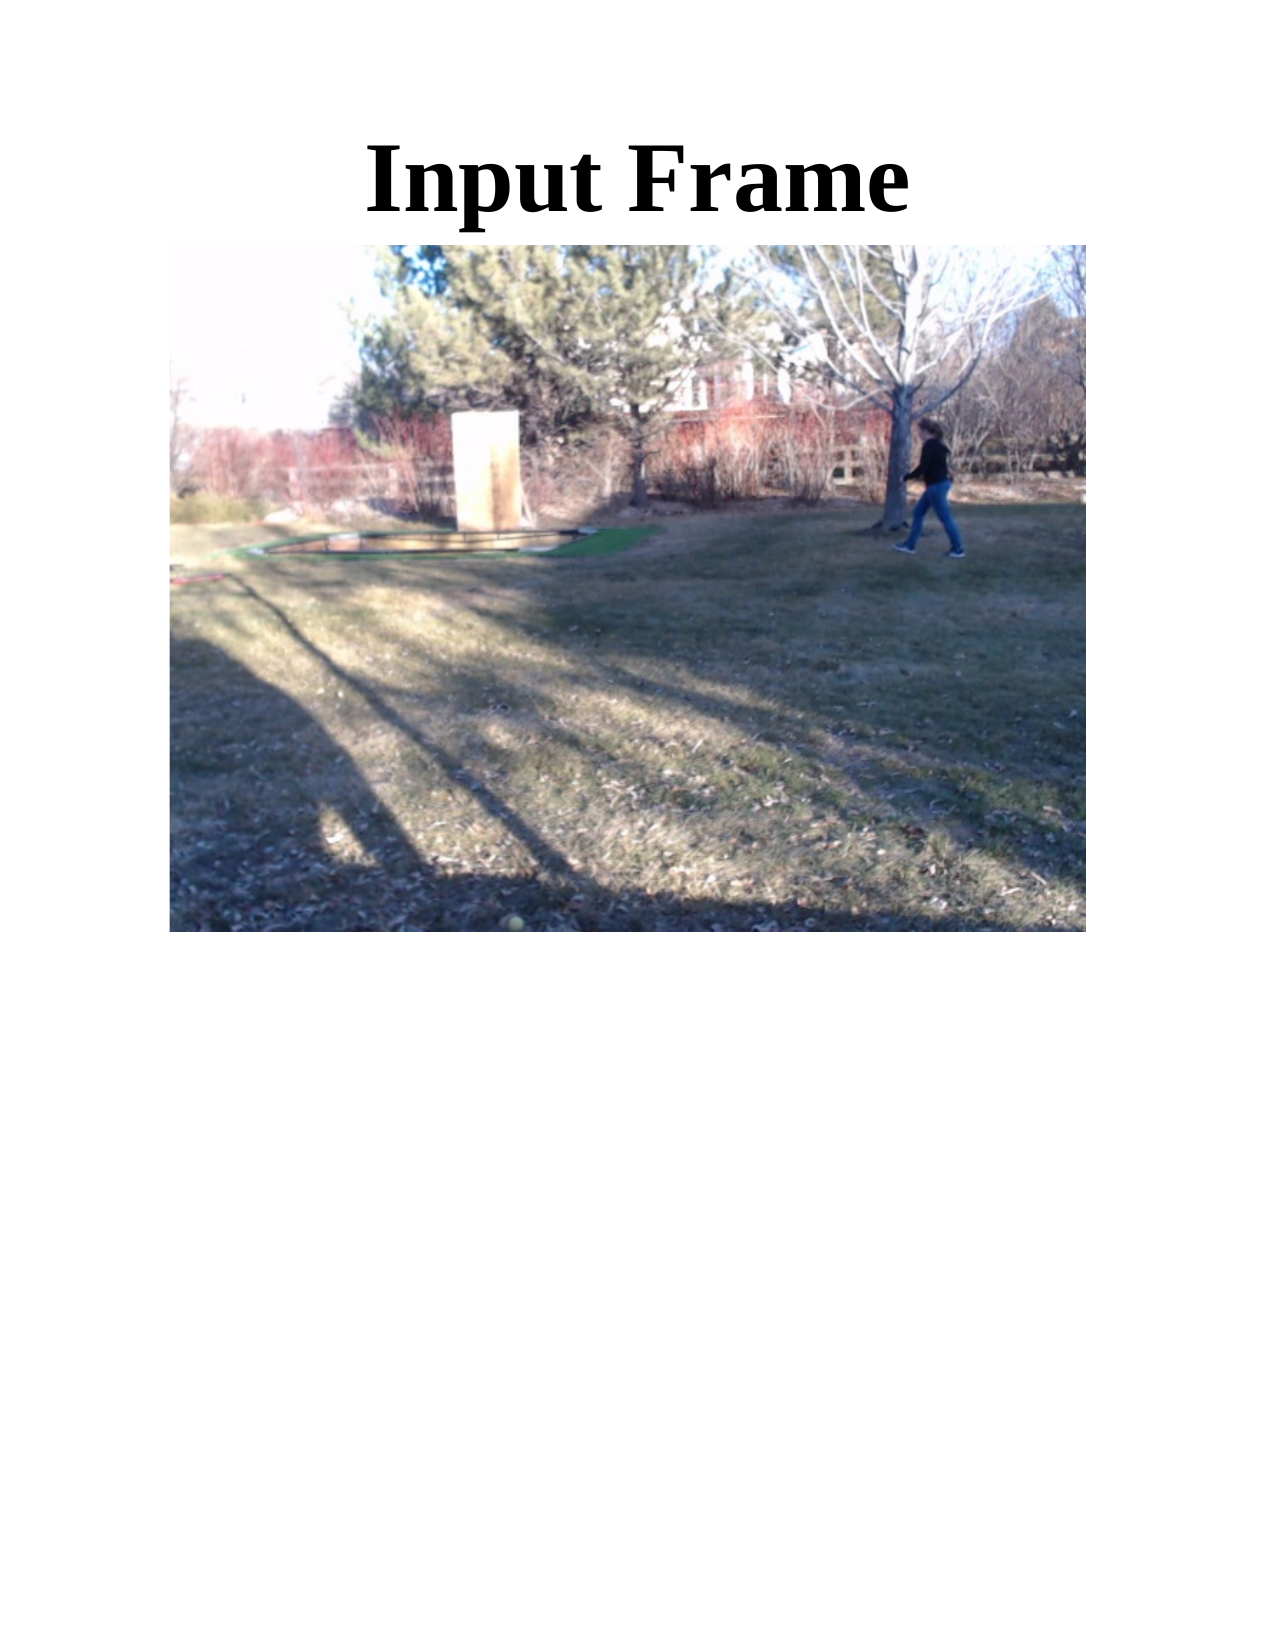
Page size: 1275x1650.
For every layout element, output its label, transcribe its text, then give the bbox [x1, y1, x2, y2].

text Input Frame [118, 118, 1157, 233]
picture [169, 245, 1086, 932]
